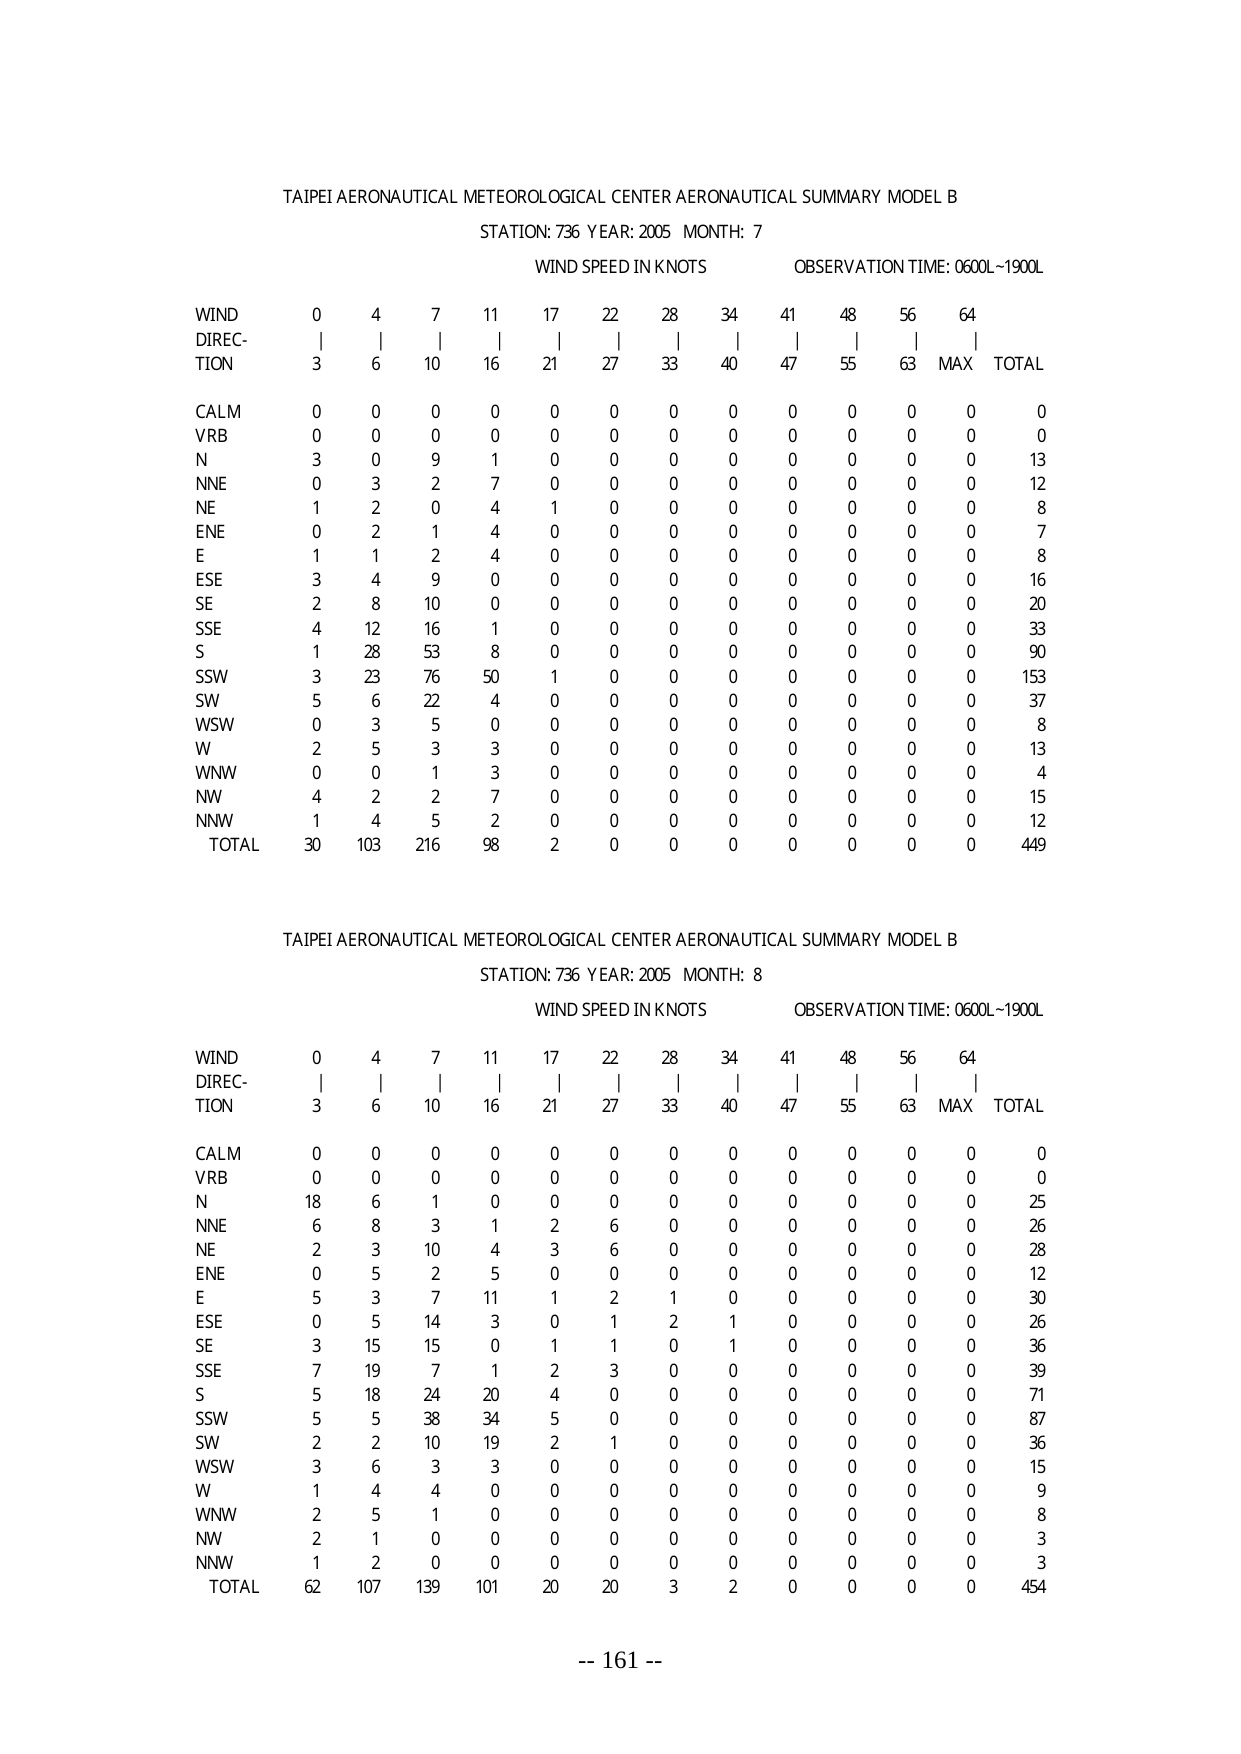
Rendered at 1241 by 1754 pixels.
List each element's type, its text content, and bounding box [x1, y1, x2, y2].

text -- 161 -- [543, 1637, 697, 1674]
